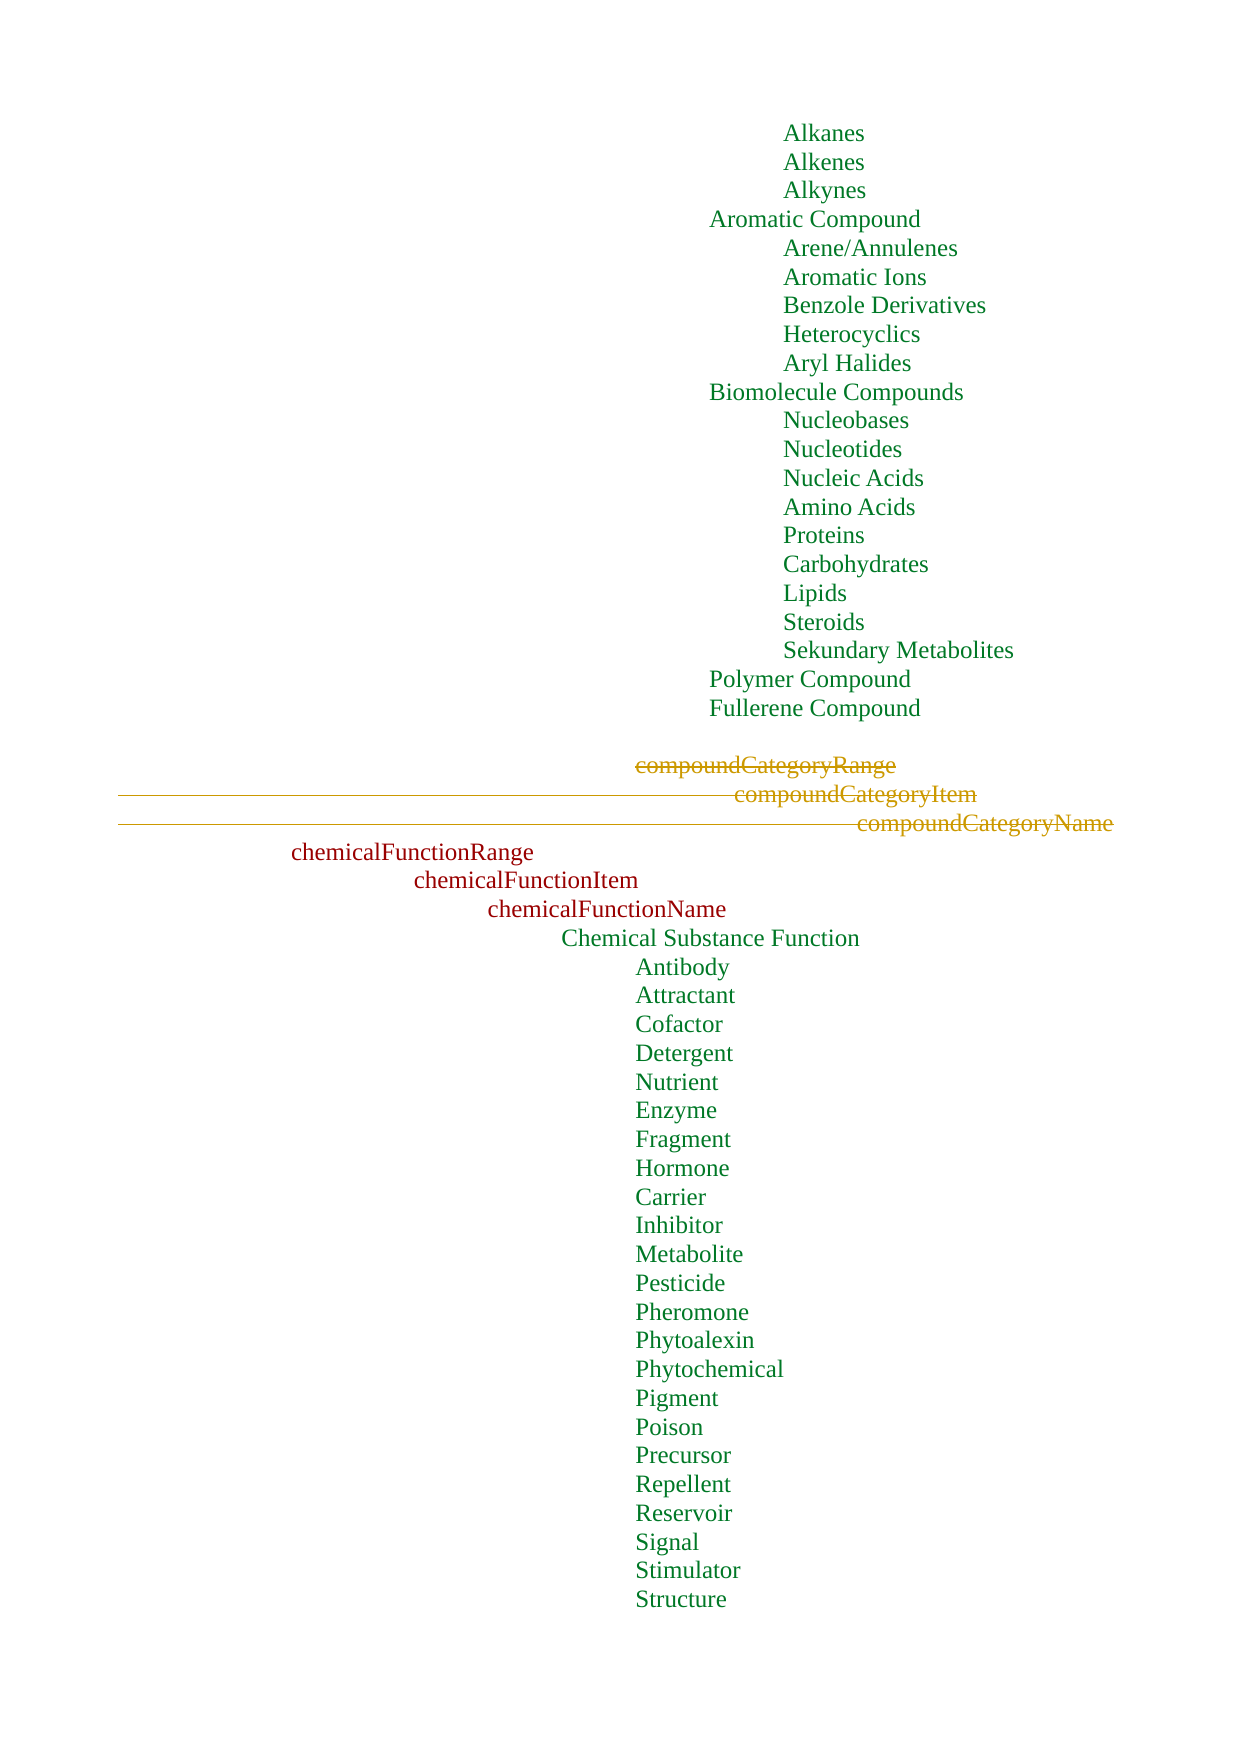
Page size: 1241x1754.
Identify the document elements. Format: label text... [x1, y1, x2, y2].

text Aryl Halides [118, 348, 1122, 377]
text Steroids [118, 607, 1122, 636]
text Nucleotides [118, 434, 1122, 463]
text Nucleic Acids [118, 463, 1122, 492]
text Stimulator [118, 1556, 1122, 1584]
text Biomolecule Compounds [118, 377, 1122, 406]
text Pheromone [118, 1297, 1122, 1326]
text compoundCategoryName [118, 808, 1122, 837]
text Structure [118, 1584, 1122, 1613]
text chemicalFunctionItem [118, 866, 1122, 894]
text Polymer Compound [118, 664, 1122, 693]
text Attractant [118, 981, 1122, 1009]
text chemicalFunctionRange [118, 837, 1122, 866]
text Antibody [118, 952, 1122, 981]
text Sekundary Metabolites [118, 636, 1122, 664]
text Fullerene Compound [118, 693, 1122, 722]
text compoundCategoryRange [118, 751, 1122, 779]
text Carrier [118, 1182, 1122, 1211]
text Nucleobases [118, 406, 1122, 434]
text Heterocyclics [118, 319, 1122, 348]
text chemicalFunctionName Chemical Substance Function [118, 894, 1122, 952]
text Hormone [118, 1153, 1122, 1182]
text Enzyme [118, 1096, 1122, 1124]
text Amino Acids [118, 492, 1122, 521]
text Signal [118, 1527, 1122, 1556]
text Carbohydrates [118, 549, 1122, 578]
text Alkenes [118, 147, 1122, 176]
text Alkynes [118, 176, 1122, 204]
text Precursor [118, 1441, 1122, 1469]
text Pigment [118, 1383, 1122, 1412]
text Benzole Derivatives [118, 291, 1122, 319]
text Fragment [118, 1124, 1122, 1153]
text Lipids [118, 578, 1122, 607]
text Pesticide [118, 1268, 1122, 1297]
text Repellent [118, 1469, 1122, 1498]
text Aromatic Ions [118, 262, 1122, 291]
text Arene/Annulenes [118, 233, 1122, 262]
text Proteins [118, 521, 1122, 549]
text Phytoalexin [118, 1326, 1122, 1354]
text Metabolite [118, 1239, 1122, 1268]
text Phytochemical [118, 1354, 1122, 1383]
text Detergent [118, 1038, 1122, 1067]
text Inhibitor [118, 1211, 1122, 1239]
text Aromatic Compound [118, 204, 1122, 233]
text Poison [118, 1412, 1122, 1441]
text Cofactor [118, 1009, 1122, 1038]
text Reservoir [118, 1498, 1122, 1527]
text compoundCategoryItem [118, 779, 1122, 808]
text Alkanes [118, 118, 1122, 147]
text Nutrient [118, 1067, 1122, 1096]
